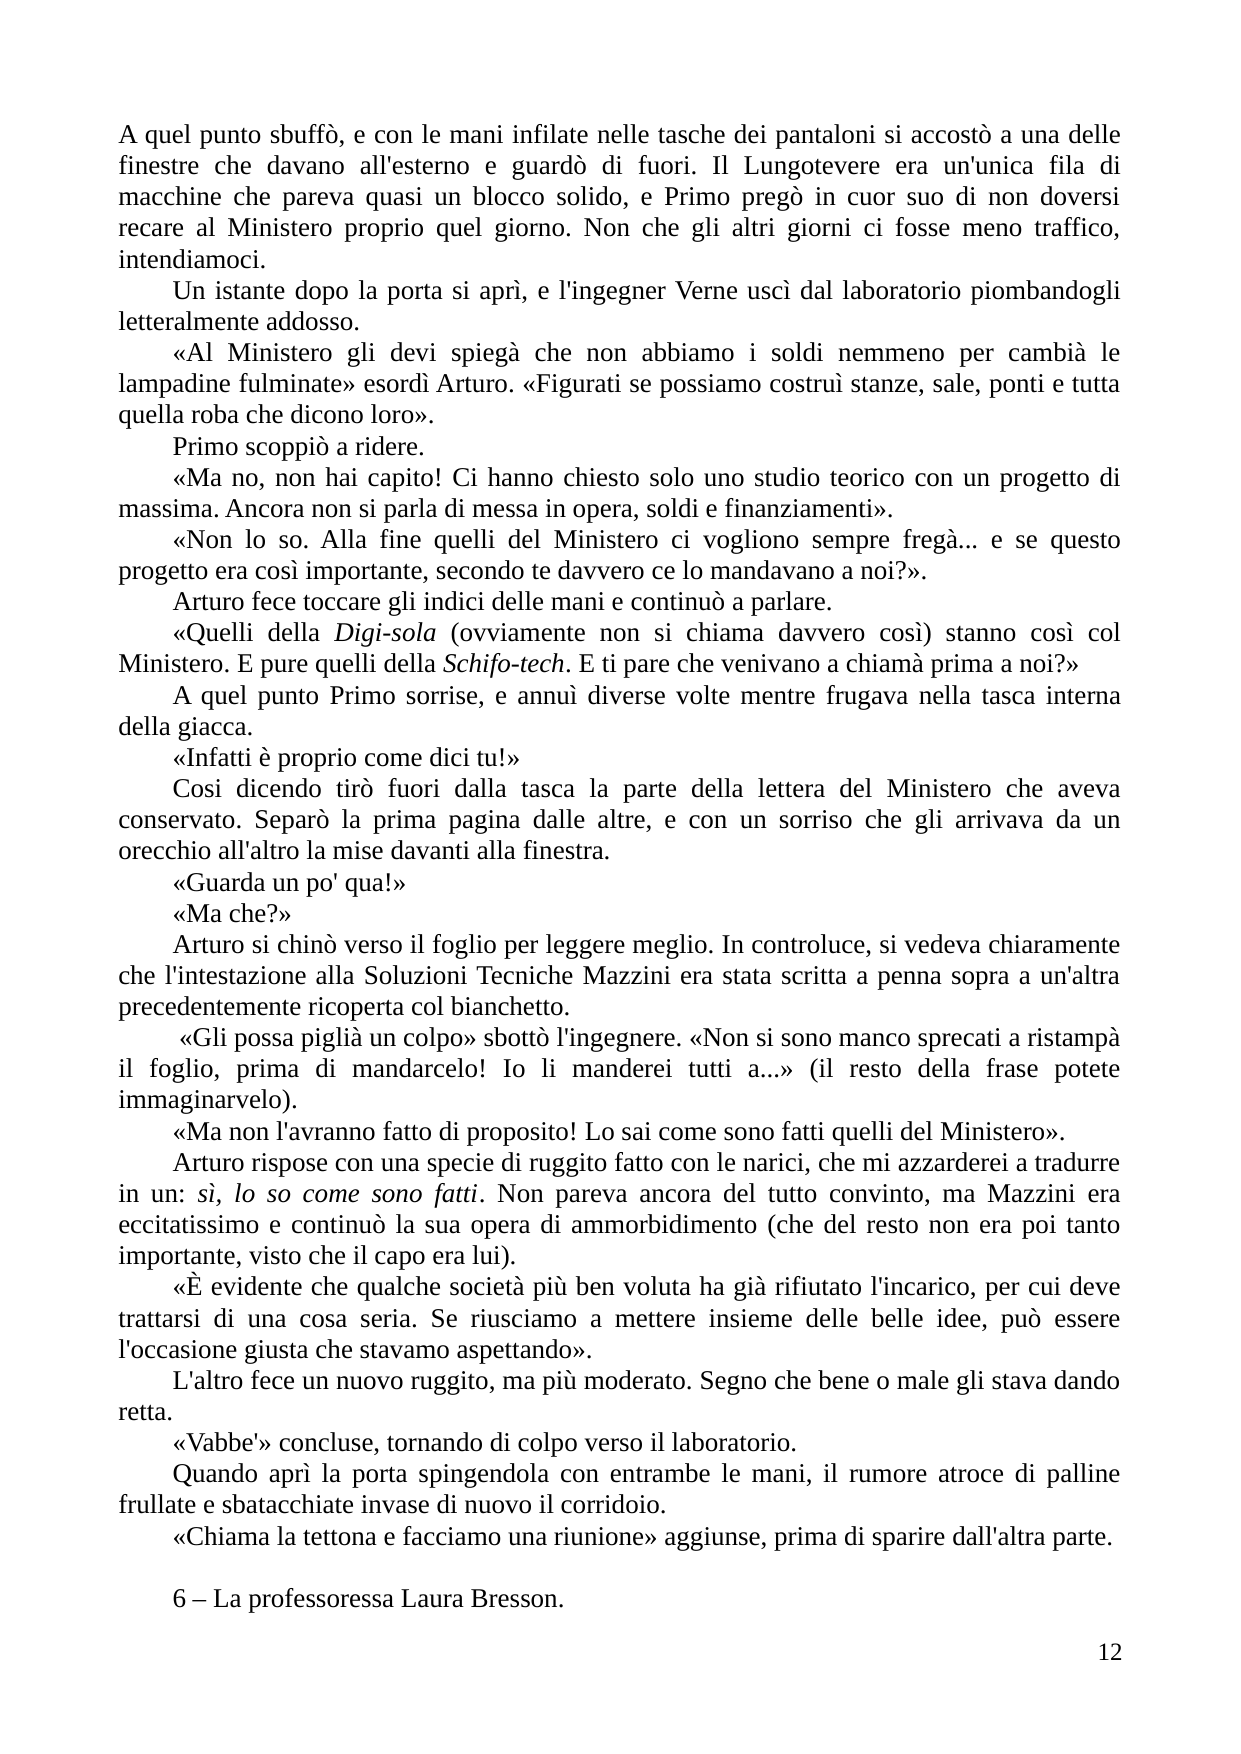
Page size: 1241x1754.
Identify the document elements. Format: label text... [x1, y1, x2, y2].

text «Guarda un po' qua!» [118, 866, 1122, 897]
text Arturo si chinò verso il foglio per leggere meglio. In controluce, si vedeva chiaramente che l'intestazione alla Soluzioni Tecniche Mazzini era stata scritta a penna sopra a un'altra precedentemente ricoperta col bianchetto. [118, 928, 1122, 1021]
text Quando aprì la porta spingendola con entrambe le mani, il rumore atroce di palline frullate e sbatacchiate invase di nuovo il corridoio. [118, 1457, 1122, 1520]
text «Quelli della Digi-sola (ovviamente non si chiama davvero così) stanno così col Ministero. E pure quelli della Schifo-tech. E ti pare che venivano a chiamà prima a noi?» [118, 616, 1122, 679]
text «Infatti è proprio come dici tu!» [118, 741, 1122, 772]
text «Ma che?» [118, 897, 1122, 928]
text «Chiama la tettona e facciamo una riunione» aggiunse, prima di sparire dall'altra parte. [118, 1520, 1122, 1551]
text «È evidente che qualche società più ben voluta ha già rifiutato l'incarico, per cui deve trattarsi di una cosa seria. Se riusciamo a mettere insieme delle belle idee, può essere l'occasione giusta che stavamo aspettando». [118, 1271, 1122, 1364]
text Arturo fece toccare gli indici delle mani e continuò a parlare. [118, 585, 1122, 616]
text Arturo rispose con una specie di ruggito fatto con le narici, che mi azzarderei a tradurre in un: sì, lo so come sono fatti. Non pareva ancora del tutto convinto, ma Mazzini era eccitatissimo e continuò la sua opera di ammorbidimento (che del resto non era poi tanto importante, visto che il capo era lui). [118, 1146, 1122, 1271]
text A quel punto sbuffò, e con le mani infilate nelle tasche dei pantaloni si accostò a una delle finestre che davano all'esterno e guardò di fuori. Il Lungotevere era un'unica fila di macchine che pareva quasi un blocco solido, e Primo pregò in cuor suo di non doversi recare al Ministero proprio quel giorno. Non che gli altri giorni ci fosse meno traffico, intendiamoci. [118, 118, 1122, 274]
text «Gli possa piglià un colpo» sbottò l'ingegnere. «Non si sono manco sprecati a ristampà il foglio, prima di mandarcelo! Io li manderei tutti a...» (il resto della frase potete immaginarvelo). [118, 1021, 1122, 1115]
text 6 – La professoressa Laura Bresson. [118, 1582, 1122, 1613]
text L'altro fece un nuovo ruggito, ma più moderato. Segno che bene o male gli stava dando retta. [118, 1364, 1122, 1426]
text «Ma non l'avranno fatto di proposito! Lo sai come sono fatti quelli del Ministero». [118, 1115, 1122, 1146]
text Primo scoppiò a ridere. [118, 429, 1122, 461]
text Un istante dopo la porta si aprì, e l'ingegner Verne uscì dal laboratorio piombandogli letteralmente addosso. [118, 274, 1122, 336]
text Cosi dicendo tirò fuori dalla tasca la parte della lettera del Ministero che aveva conservato. Separò la prima pagina dalle altre, e con un sorriso che gli arrivava da un orecchio all'altro la mise davanti alla finestra. [118, 772, 1122, 866]
text A quel punto Primo sorrise, e annuì diverse volte mentre frugava nella tasca interna della giacca. [118, 679, 1122, 741]
text «Al Ministero gli devi spiegà che non abbiamo i soldi nemmeno per cambià le lampadine fulminate» esordì Arturo. «Figurati se possiamo costruì stanze, sale, ponti e tutta quella roba che dicono loro». [118, 336, 1122, 429]
text «Ma no, non hai capito! Ci hanno chiesto solo uno studio teorico con un progetto di massima. Ancora non si parla di messa in opera, soldi e finanziamenti». [118, 461, 1122, 523]
text «Vabbe'» concluse, tornando di colpo verso il laboratorio. [118, 1426, 1122, 1457]
text «Non lo so. Alla fine quelli del Ministero ci vogliono sempre fregà... e se questo progetto era così importante, secondo te davvero ce lo mandavano a noi?». [118, 523, 1122, 585]
